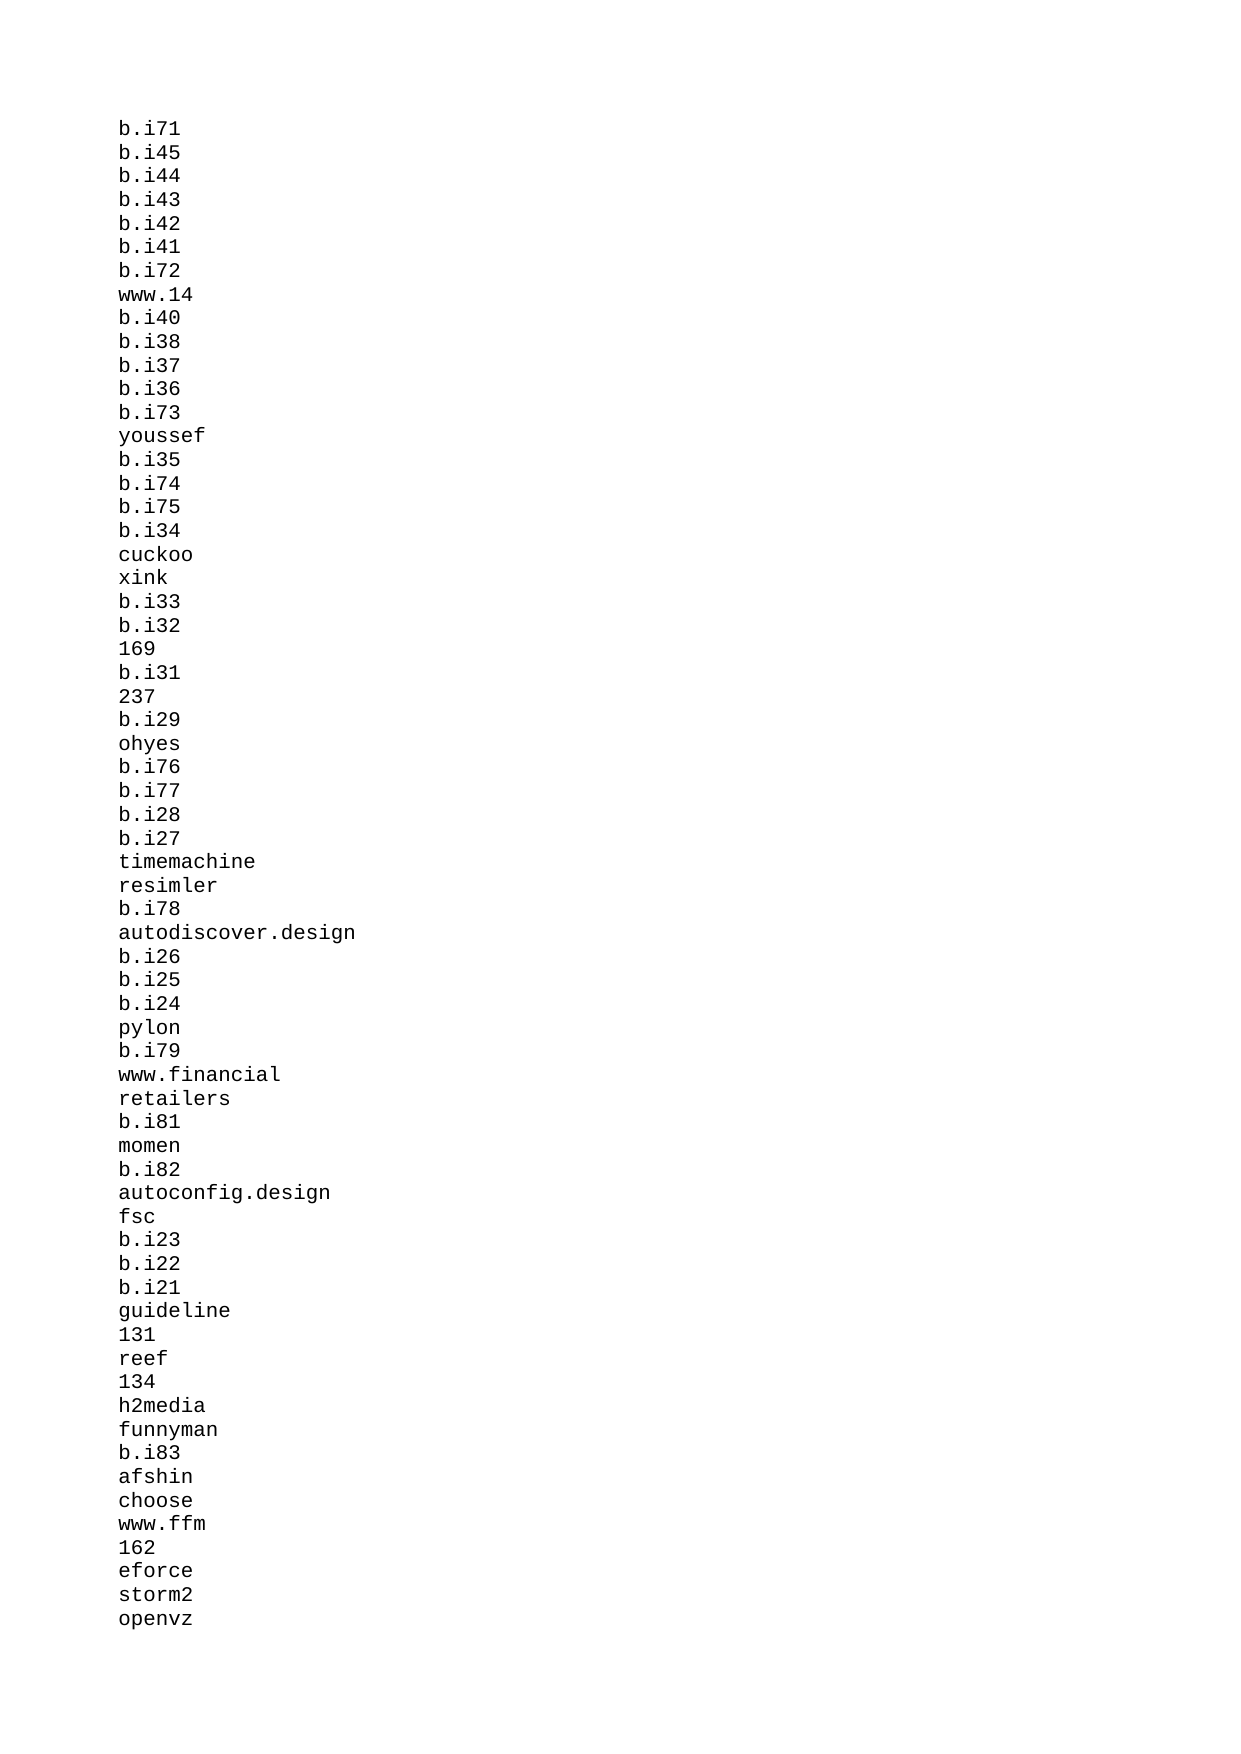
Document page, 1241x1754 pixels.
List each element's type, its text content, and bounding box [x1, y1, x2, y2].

text b.i77 [118, 780, 1122, 804]
text b.i81 [118, 1111, 1122, 1135]
text fsc [118, 1206, 1122, 1229]
text ohyes [118, 733, 1122, 757]
text b.i29 [118, 709, 1122, 733]
text b.i24 [118, 993, 1122, 1017]
text xink [118, 567, 1122, 591]
text b.i75 [118, 496, 1122, 520]
text b.i23 [118, 1229, 1122, 1253]
text storm2 [118, 1584, 1122, 1608]
text b.i37 [118, 354, 1122, 378]
text b.i22 [118, 1253, 1122, 1277]
text b.i83 [118, 1442, 1122, 1466]
text b.i78 [118, 898, 1122, 922]
text b.i31 [118, 662, 1122, 686]
text b.i44 [118, 165, 1122, 189]
text momen [118, 1135, 1122, 1158]
text pylon [118, 1017, 1122, 1040]
text www.14 [118, 284, 1122, 307]
text b.i25 [118, 969, 1122, 993]
text b.i27 [118, 827, 1122, 851]
text b.i34 [118, 520, 1122, 544]
text b.i38 [118, 331, 1122, 354]
text autodiscover.design [118, 922, 1122, 946]
text b.i79 [118, 1040, 1122, 1064]
text afshin [118, 1466, 1122, 1489]
text choose [118, 1489, 1122, 1513]
text www.ffm [118, 1513, 1122, 1537]
text b.i28 [118, 804, 1122, 827]
text b.i41 [118, 236, 1122, 260]
text b.i82 [118, 1158, 1122, 1182]
text 169 [118, 638, 1122, 662]
text b.i35 [118, 449, 1122, 473]
text openvz [118, 1608, 1122, 1631]
text b.i76 [118, 757, 1122, 780]
text retailers [118, 1088, 1122, 1111]
text b.i43 [118, 189, 1122, 213]
text www.financial [118, 1064, 1122, 1088]
text timemachine [118, 851, 1122, 875]
text b.i42 [118, 213, 1122, 236]
text resimler [118, 875, 1122, 898]
text cuckoo [118, 544, 1122, 567]
text reef [118, 1348, 1122, 1371]
text eforce [118, 1561, 1122, 1584]
text b.i33 [118, 591, 1122, 615]
text 162 [118, 1537, 1122, 1561]
text b.i74 [118, 473, 1122, 496]
text youssef [118, 426, 1122, 449]
text b.i71 [118, 118, 1122, 142]
text b.i40 [118, 307, 1122, 331]
text b.i73 [118, 402, 1122, 426]
text 131 [118, 1324, 1122, 1348]
text h2media [118, 1395, 1122, 1419]
text b.i32 [118, 615, 1122, 638]
text b.i36 [118, 378, 1122, 402]
text 134 [118, 1371, 1122, 1395]
text b.i72 [118, 260, 1122, 284]
text b.i21 [118, 1277, 1122, 1300]
text autoconfig.design [118, 1182, 1122, 1206]
text funnyman [118, 1419, 1122, 1442]
text b.i45 [118, 142, 1122, 165]
text guideline [118, 1300, 1122, 1324]
text b.i26 [118, 946, 1122, 969]
text 237 [118, 686, 1122, 709]
